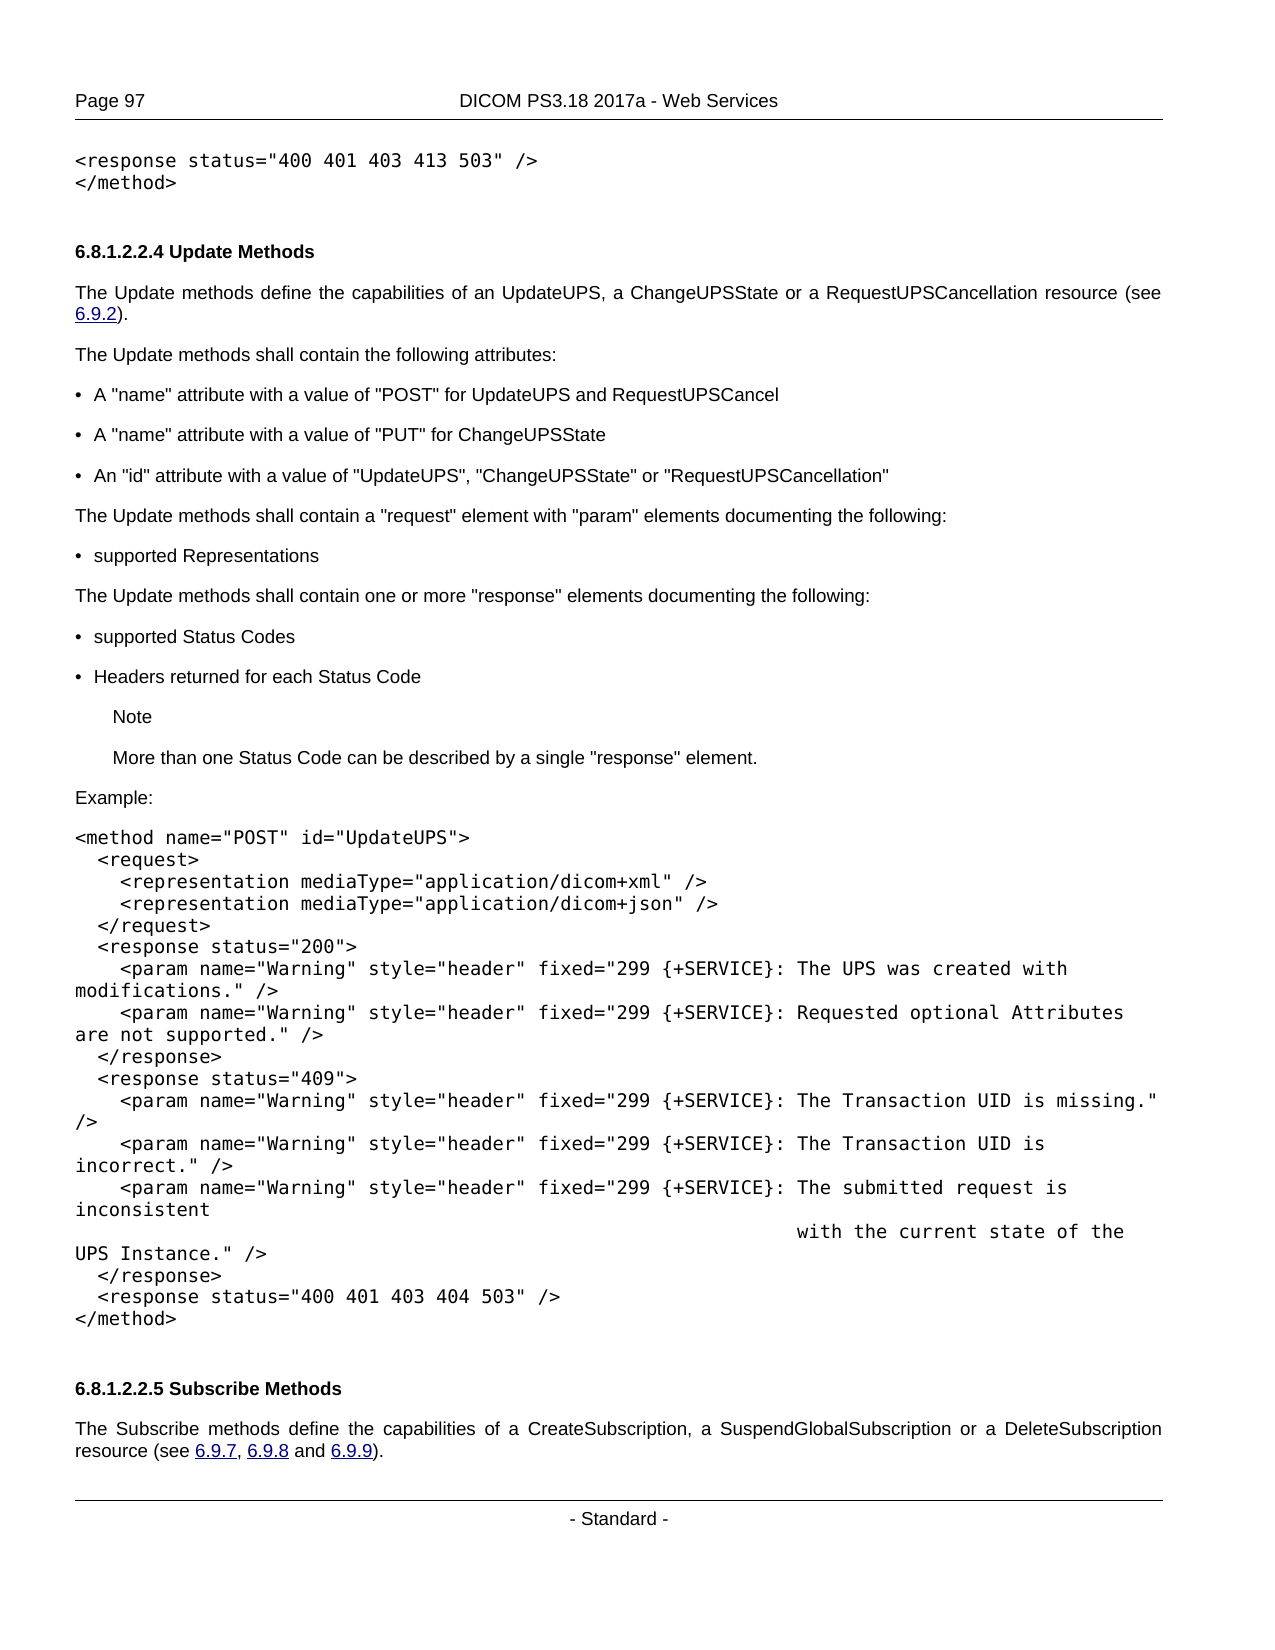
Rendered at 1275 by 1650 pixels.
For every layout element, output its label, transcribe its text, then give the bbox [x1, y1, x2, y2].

text Example: [75, 787, 1162, 808]
text Note [112, 706, 1125, 728]
text The Update methods define the capabilities of an UpdateUPS, a ChangeUPSState or a RequestUPSCancellation resource (see 6.9.2). [75, 282, 1162, 325]
text 6.8.1.2.2.4 Update Methods [75, 241, 1162, 263]
list Headers returned for each Status Code [75, 666, 1162, 687]
list A "name" attribute with a value of "POST" for UpdateUPS and RequestUPSCancel [75, 384, 1162, 405]
text The Update methods shall contain one or more "response" elements documenting the following: [75, 585, 1162, 607]
text 6.8.1.2.2.5 Subscribe Methods [75, 1378, 1162, 1399]
text The Subscribe methods define the capabilities of a CreateSubscription, a SuspendGlobalSubscription or a DeleteSubscription resource (see 6.9.7, 6.9.8 and 6.9.9). [75, 1418, 1162, 1461]
text <method name="POST" id="UpdateUPS"> <request> <representation mediaType="application/dicom+xml" /> <representation mediaType="application/dicom+json" /> </request> <response status="200"> <param name="Warning" style="header" fixed="299 {+SERVICE}: The UPS was created with modifications." /> <param name="Warning" style="header" fixed="299 {+SERVICE}: Requested optional Attributes are not supported." /> </response> <response status="409"> <param name="Warning" style="header" fixed="299 {+SERVICE}: The Transaction UID is missing." /> <param name="Warning" style="header" fixed="299 {+SERVICE}: The Transaction UID is incorrect." /> <param name="Warning" style="header" fixed="299 {+SERVICE}: The submitted request is inconsistent with the current state of the UPS Instance." /> </response> <response status="400 401 403 404 503" /> </method> [75, 827, 1162, 1359]
list An "id" attribute with a value of "UpdateUPS", "ChangeUPSState" or "RequestUPSCancellation" [75, 464, 1162, 486]
text The Update methods shall contain the following attributes: [75, 343, 1162, 365]
list supported Status Codes [75, 626, 1162, 647]
list A "name" attribute with a value of "PUT" for ChangeUPSState [75, 424, 1162, 446]
list supported Representations [75, 545, 1162, 567]
text More than one Status Code can be described by a single "response" element. [112, 747, 1125, 768]
text <response status="400 401 403 413 503" /> </method> [75, 150, 1162, 222]
text The Update methods shall contain a "request" element with "param" elements documenting the following: [75, 505, 1162, 526]
